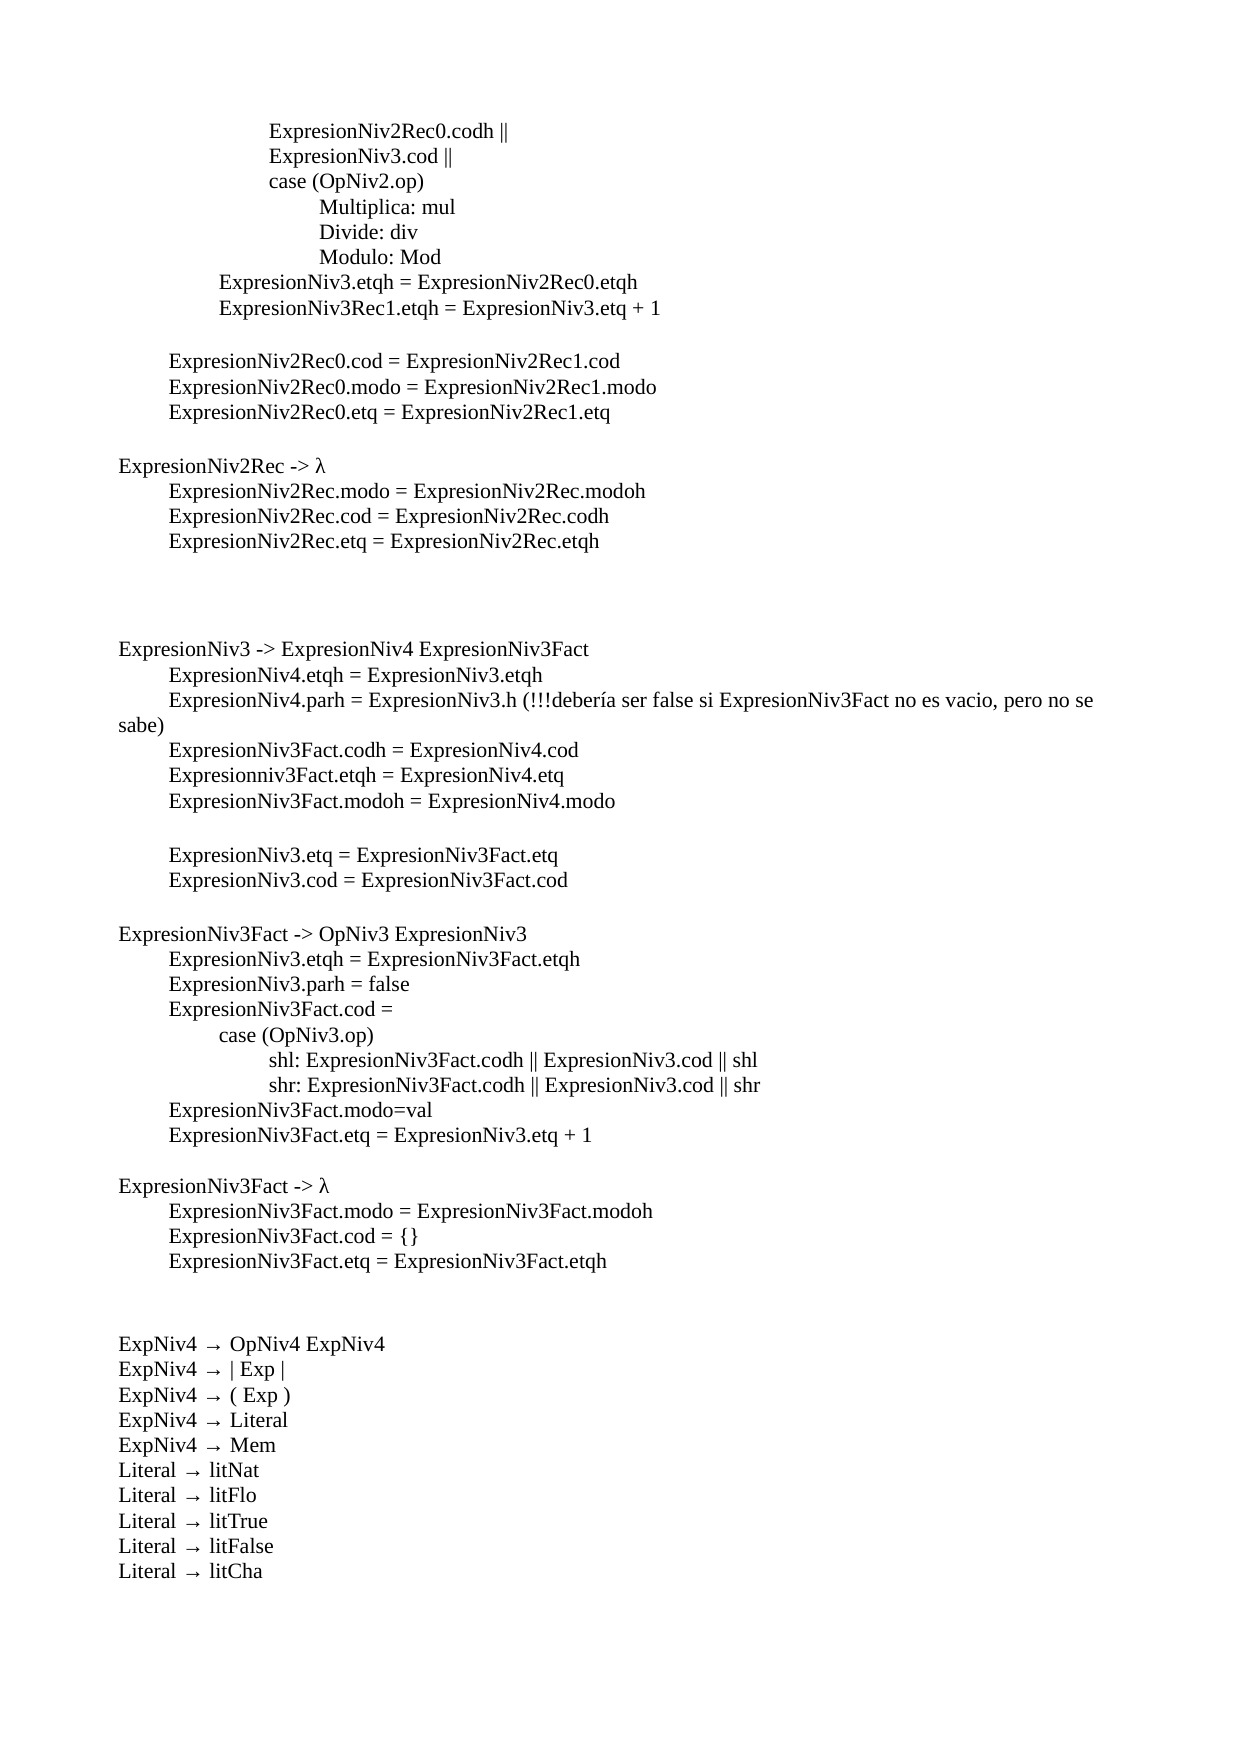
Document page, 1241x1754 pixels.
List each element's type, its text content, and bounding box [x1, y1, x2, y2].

text ExpresionNiv3Fact.codh = ExpresionNiv4.cod [118, 737, 1122, 762]
text Multiplica: mul [118, 194, 1122, 219]
text ExpresionNiv2Rec.modo = ExpresionNiv2Rec.modoh [118, 478, 1122, 503]
text shr: ExpresionNiv3Fact.codh || ExpresionNiv3.cod || shr [118, 1072, 1122, 1097]
text ExpresionNiv3Fact -> λ [118, 1173, 1122, 1198]
text ExpresionNiv3.cod || [118, 143, 1122, 168]
text ExpresionNiv3.etqh = ExpresionNiv2Rec0.etqh [118, 269, 1122, 294]
text ExpresionNiv3Fact.etq = ExpresionNiv3Fact.etqh [118, 1248, 1122, 1274]
text case (OpNiv2.op) [118, 168, 1122, 194]
text ExpresionNiv2Rec0.cod = ExpresionNiv2Rec1.cod [118, 348, 1122, 374]
text ExpresionNiv2Rec.etq = ExpresionNiv2Rec.etqh [118, 528, 1122, 554]
text ExpresionNiv3Fact.modoh = ExpresionNiv4.modo [118, 788, 1122, 813]
text ExpresionNiv2Rec0.modo = ExpresionNiv2Rec1.modo [118, 374, 1122, 399]
text ExpresionNiv3Fact.cod = {} [118, 1223, 1122, 1248]
text ExpresionNiv4.parh = ExpresionNiv3.h (!!!debería ser false si ExpresionNiv3Fact no es vacio, pero no se sabe) [118, 687, 1122, 737]
text Modulo: Mod [118, 244, 1122, 269]
text Expresionniv3Fact.etqh = ExpresionNiv4.etq [118, 762, 1122, 788]
text ExpNiv4 → Mem [118, 1432, 1122, 1457]
text Literal → litNat [118, 1457, 1122, 1482]
text Divide: div [118, 219, 1122, 244]
text ExpresionNiv3Fact.modo=val [118, 1097, 1122, 1122]
text Literal → litTrue [118, 1508, 1122, 1533]
text ExpresionNiv3Fact.cod = [118, 996, 1122, 1022]
text ExpresionNiv2Rec -> λ [118, 453, 1122, 478]
text ExpresionNiv3.parh = false [118, 971, 1122, 996]
text ExpresionNiv3Rec1.etqh = ExpresionNiv3.etq + 1 [118, 294, 1122, 320]
text ExpresionNiv3Fact.modo = ExpresionNiv3Fact.modoh [118, 1198, 1122, 1223]
text ExpresionNiv4.etqh = ExpresionNiv3.etqh [118, 662, 1122, 687]
text ExpresionNiv2Rec.cod = ExpresionNiv2Rec.codh [118, 503, 1122, 528]
text ExpresionNiv3 -> ExpresionNiv4 ExpresionNiv3Fact [118, 636, 1122, 662]
text ExpresionNiv3.cod = ExpresionNiv3Fact.cod [118, 867, 1122, 892]
text ExpresionNiv3.etqh = ExpresionNiv3Fact.etqh [118, 946, 1122, 971]
text Literal → litFalse [118, 1533, 1122, 1558]
text Literal → litCha [118, 1558, 1122, 1583]
text ExpresionNiv2Rec0.etq = ExpresionNiv2Rec1.etq [118, 399, 1122, 424]
text shl: ExpresionNiv3Fact.codh || ExpresionNiv3.cod || shl [118, 1047, 1122, 1072]
text ExpresionNiv2Rec0.codh || [118, 118, 1122, 143]
text ExpNiv4 → | Exp | [118, 1356, 1122, 1382]
text ExpresionNiv3Fact.etq = ExpresionNiv3.etq + 1 [118, 1122, 1122, 1148]
text Literal → litFlo [118, 1482, 1122, 1508]
text ExpNiv4 → ( Exp ) [118, 1382, 1122, 1407]
text case (OpNiv3.op) [118, 1022, 1122, 1047]
text ExpNiv4 → Literal [118, 1407, 1122, 1432]
text ExpresionNiv3Fact -> OpNiv3 ExpresionNiv3 [118, 921, 1122, 946]
text ExpNiv4 → OpNiv4 ExpNiv4 [118, 1331, 1122, 1356]
text ExpresionNiv3.etq = ExpresionNiv3Fact.etq [118, 842, 1122, 867]
